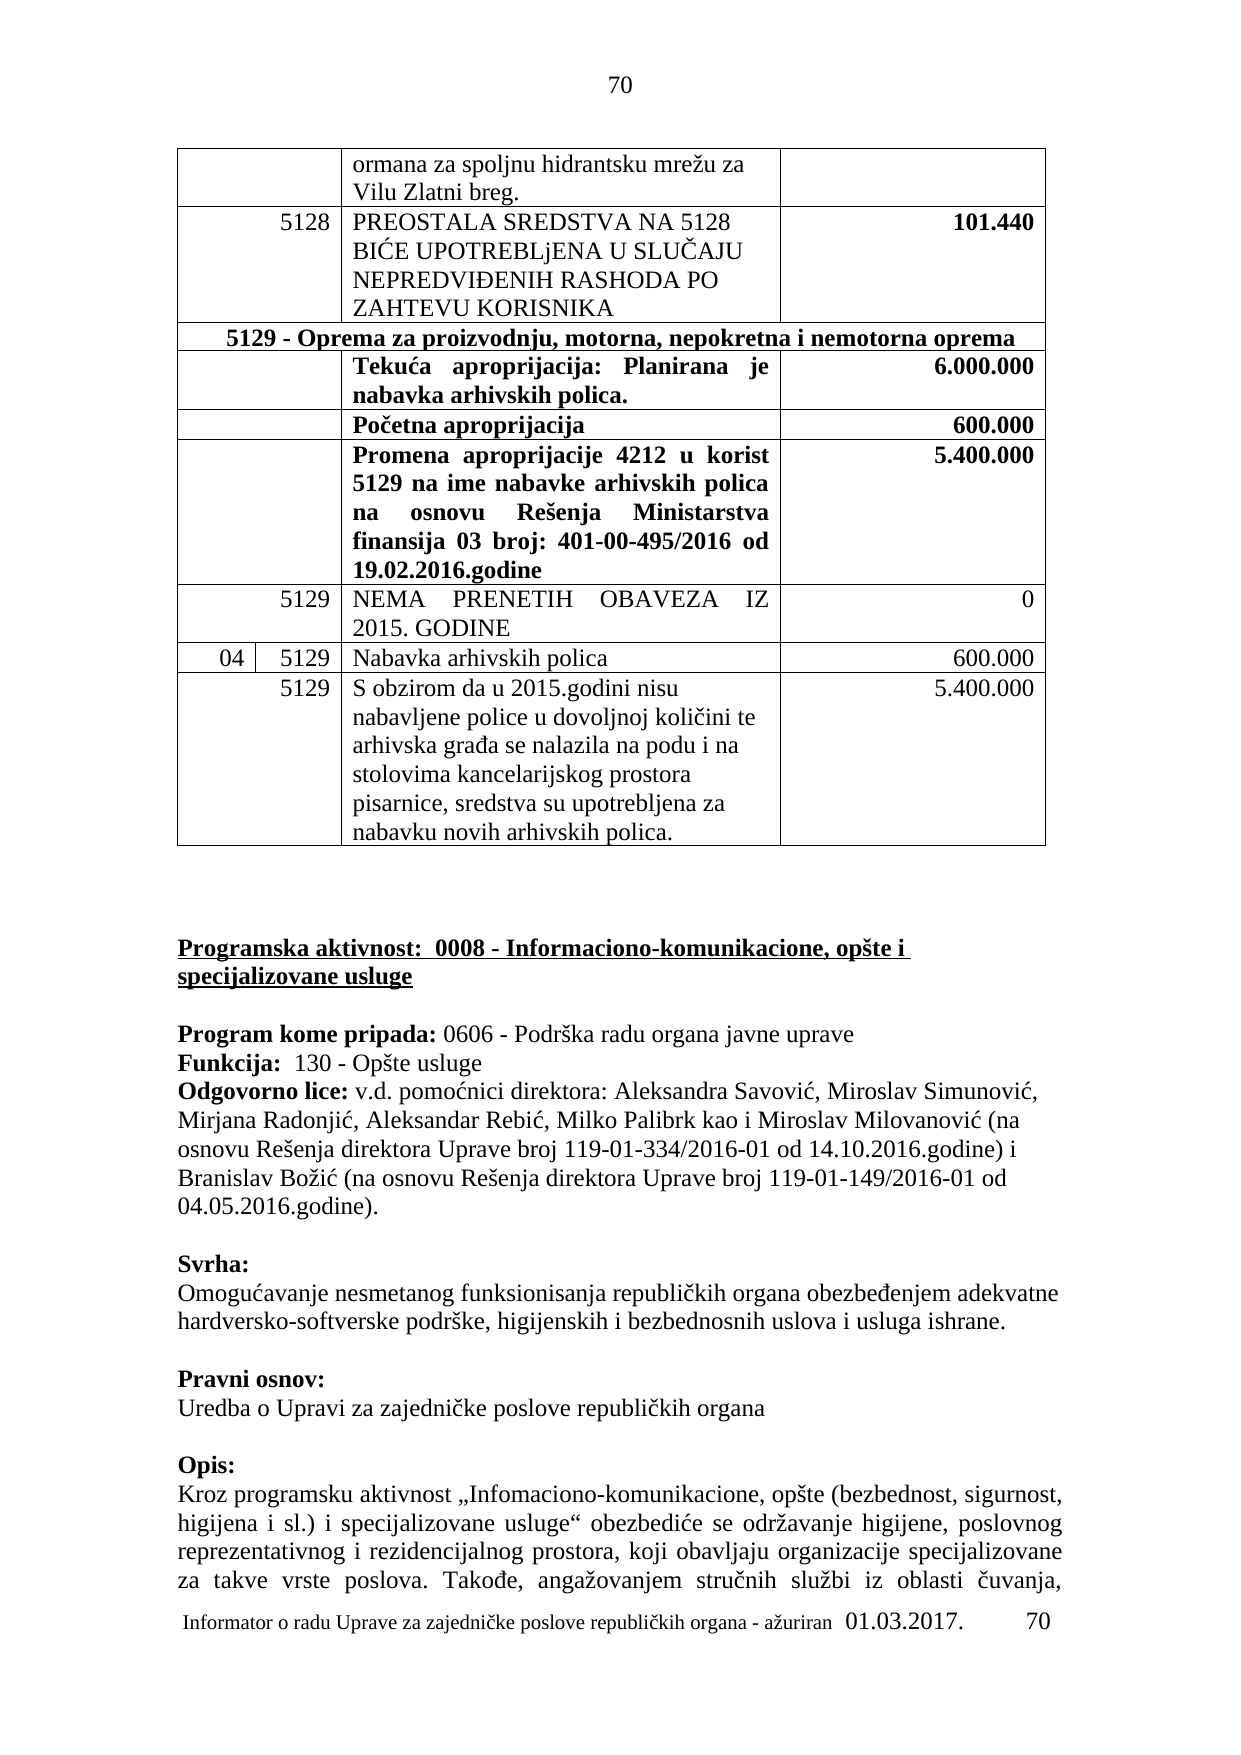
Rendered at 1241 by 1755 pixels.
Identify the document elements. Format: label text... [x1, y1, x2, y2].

table_cell 5129 [178, 673, 341, 845]
text Pravni osnov: Uredba o Upravi za zajedničke poslove republičkih organa [177, 1335, 1063, 1421]
table_cell 0 [781, 585, 1045, 642]
text Svrha: Omogućavanje nesmetanog funksionisanja republičkih organa obezbeđenjem adekvatne hardversko-softverske podrške, higijenskih i bezbednosnih uslova i usluga ishrane. [177, 1220, 1063, 1335]
text Kroz programsku aktivnost „Infomaciono-komunikacione, opšte (bezbednost, sigurnost, higijena i sl.) i specijalizovane usluge“ obezbediće se održavanje higijene, poslovnog reprezentativnog i rezidencijalnog prostora, koji obavlјaju organizacije specijalizovane za takve vrste poslova. Takođe, angažovanjem stručnih službi iz oblasti čuvanja, [177, 1479, 1063, 1594]
table_cell Nabavka arhivskih polica [342, 643, 780, 672]
table_cell 5.400.000 [781, 440, 1045, 583]
table_cell Početna aproprijacija [342, 410, 780, 439]
text Opis: [177, 1450, 1063, 1479]
table_cell 600.000 [781, 643, 1045, 672]
table_cell Promena aproprijacije 4212 u korist 5129 na ime nabavke arhivskih polica na osnovu Rešenja Ministarstva finansija 03 broj: 401-00-495/2016 od 19.02.2016.godine [342, 440, 780, 583]
table_cell [178, 410, 341, 439]
table_cell [178, 351, 341, 409]
table_cell PREOSTALA SREDSTVA NA 5128 BIĆE UPOTREBLjENA U SLUČAJU NEPREDVIĐENIH RASHODA PO ZAHTEVU KORISNIKA [342, 207, 780, 322]
text Program kome pripada: 0606 - Podrška radu organa javne uprave Funkcija: 130 - Opšte usluge Odgovorno lice: v.d. pomoćnici direktora: Aleksandra Savović, Miroslav Simunović, Mirjana Radonjić, Aleksandar Rebić, Milko Palibrk kao i Miroslav Milovanović (na osnovu Rešenja direktora Uprave broj 119-01-334/2016-01 od 14.10.2016.godine) i Branislav Božić (na osnovu Rešenja direktora Uprave broj 119-01-149/2016-01 od 04.05.2016.godine). [177, 990, 1063, 1220]
table_cell 04 [178, 643, 255, 672]
table_cell Tekuća aproprijacija: Planirana je nabavka arhivskih polica. [342, 351, 780, 409]
text Programska aktivnost: 0008 - Informaciono-komunikacione, opšte i specijalizovane usluge [177, 933, 1063, 990]
table_cell 5129 [178, 585, 341, 642]
table_cell 5129 [256, 643, 341, 672]
table_cell 5.400.000 [781, 673, 1045, 845]
table_cell [178, 149, 341, 206]
table_cell ormana za spolјnu hidrantsku mrežu za Vilu Zlatni breg. [342, 149, 780, 206]
table_cell S obzirom da u 2015.godini nisu nabavlјene police u dovolјnoj količini te arhivska građa se nalazila na podu i na stolovima kancelarijskog prostora pisarnice, sredstva su upotreblјena za nabavku novih arhivskih polica. [342, 673, 780, 845]
table_cell 5128 [178, 207, 341, 322]
table_cell 5129 - Oprema za proizvodnju, motorna, nepokretna i nemotorna oprema [178, 323, 1045, 350]
table_cell NEMA PRENETIH OBAVEZA IZ 2015. GODINE [342, 585, 780, 642]
table_cell 6.000.000 [781, 351, 1045, 409]
table_cell [781, 149, 1045, 206]
table_cell 101.440 [781, 207, 1045, 322]
table_cell [178, 440, 341, 583]
table_cell 600.000 [781, 410, 1045, 439]
